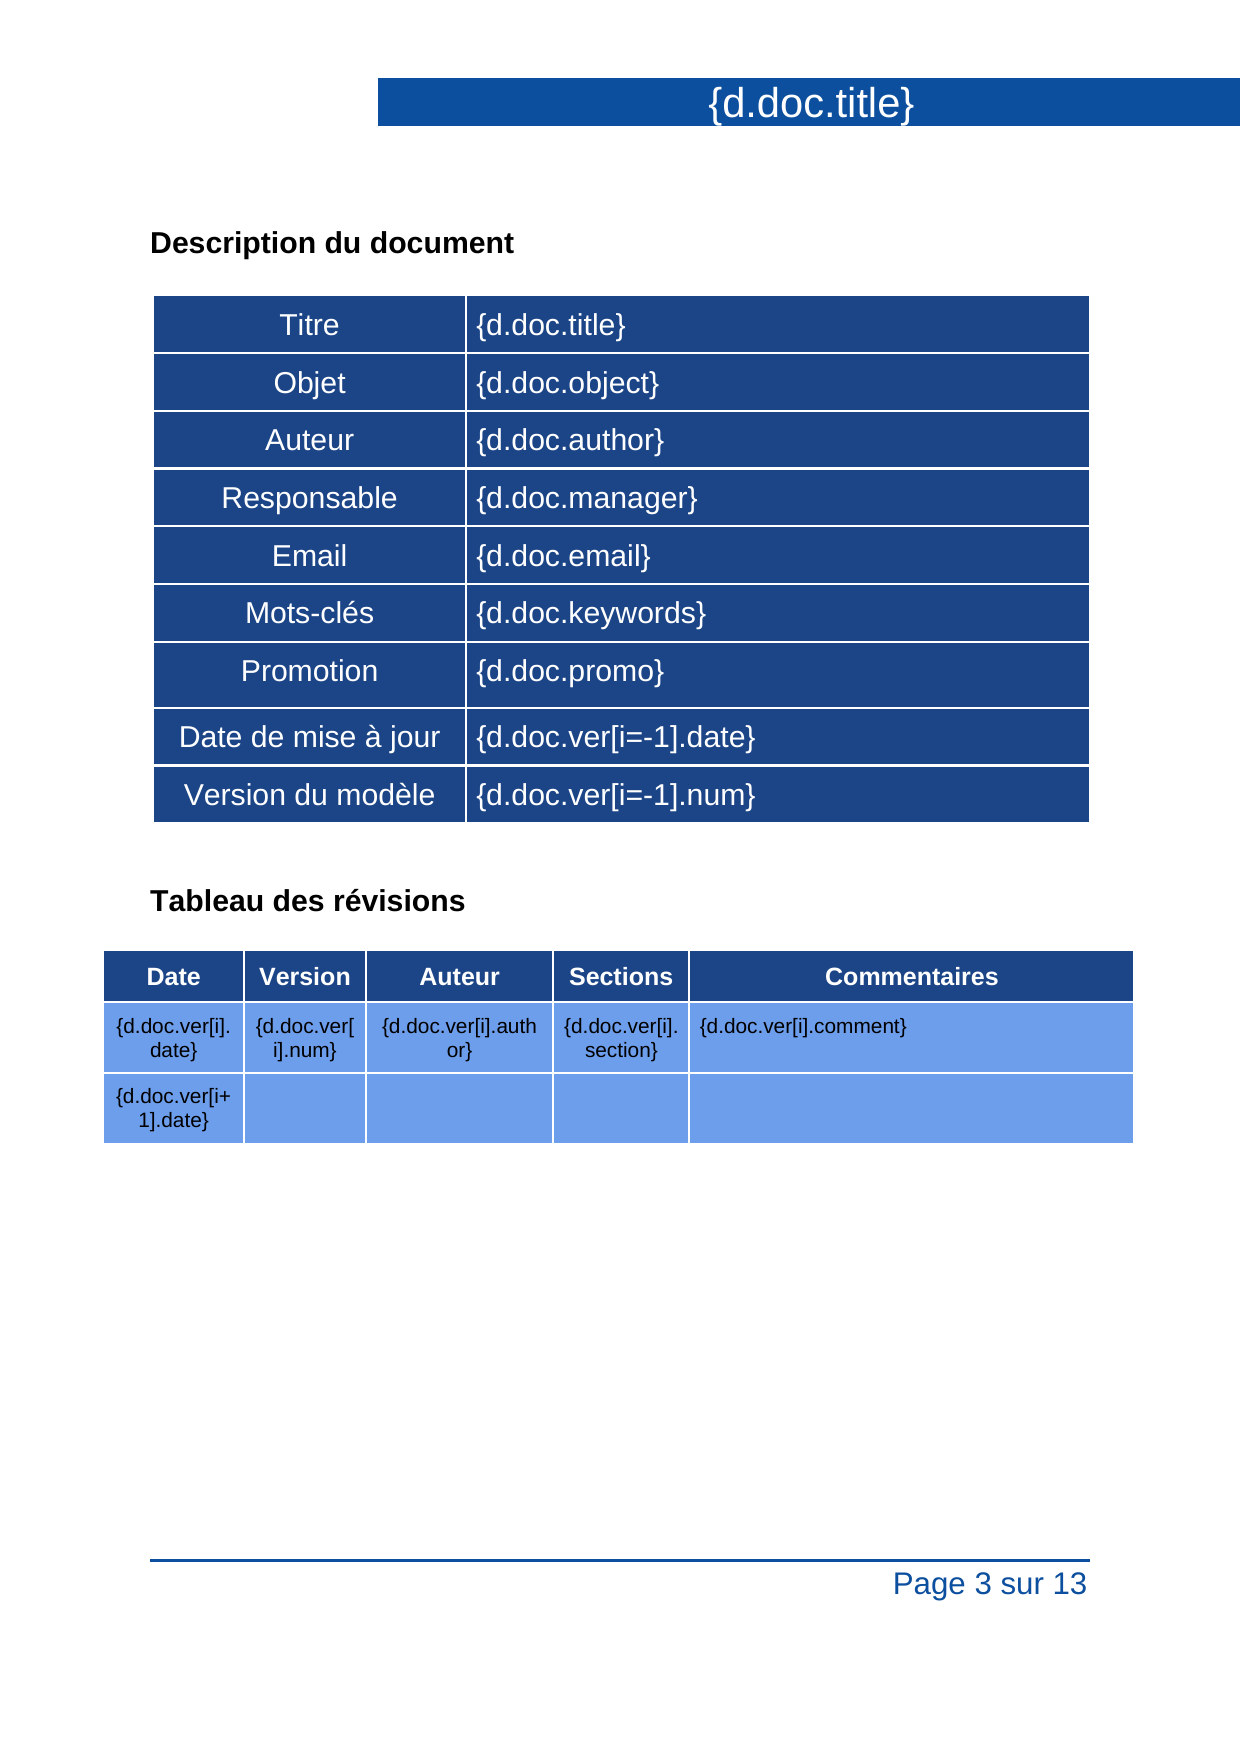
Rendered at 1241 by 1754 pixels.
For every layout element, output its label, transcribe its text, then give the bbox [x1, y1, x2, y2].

table_cell {d.doc.ver[i].section} [554, 1003, 688, 1072]
table_cell [245, 1074, 365, 1143]
table_cell {d.doc.author} [467, 412, 1089, 467]
table_cell {d.doc.manager} [467, 470, 1089, 525]
text Description du document [150, 225, 1090, 259]
table_cell Version du modèle [154, 767, 465, 822]
table_cell {d.doc.email} [467, 527, 1089, 583]
table_cell {d.doc.keywords} [467, 585, 1089, 641]
table_cell {d.doc.ver[i].date} [104, 1003, 243, 1072]
table_cell Responsable [154, 470, 465, 525]
table_cell Objet [154, 354, 465, 410]
table_cell {d.doc.ver[i].num} [245, 1003, 365, 1072]
table_cell {d.doc.ver[i].comment} [690, 1003, 1133, 1072]
table_cell Date de mise à jour [154, 709, 465, 764]
table_cell Email [154, 527, 465, 583]
table_cell Promotion [154, 643, 465, 707]
table_cell {d.doc.ver[i+1].date} [104, 1074, 243, 1143]
table_cell Auteur [154, 412, 465, 467]
table_header {d.doc.title} [467, 296, 1089, 352]
table_header Commentaires [690, 951, 1133, 1001]
table_cell Mots-clés [154, 585, 465, 641]
table_cell {d.doc.ver[i].author} [367, 1003, 552, 1072]
table_header Version [245, 951, 365, 1001]
table_cell {d.doc.ver[i=-1].num} [467, 767, 1089, 822]
table_cell {d.doc.ver[i=-1].date} [467, 709, 1089, 764]
table_cell [554, 1074, 688, 1143]
table_header Date [104, 951, 243, 1001]
table_cell {d.doc.promo} [467, 643, 1089, 707]
text Tableau des révisions [150, 883, 1090, 918]
table_header Titre [154, 296, 465, 352]
table_cell [690, 1074, 1133, 1143]
table_header Auteur [367, 951, 552, 1001]
table_cell {d.doc.object} [467, 354, 1089, 410]
table_cell [367, 1074, 552, 1143]
table_header Sections [554, 951, 688, 1001]
